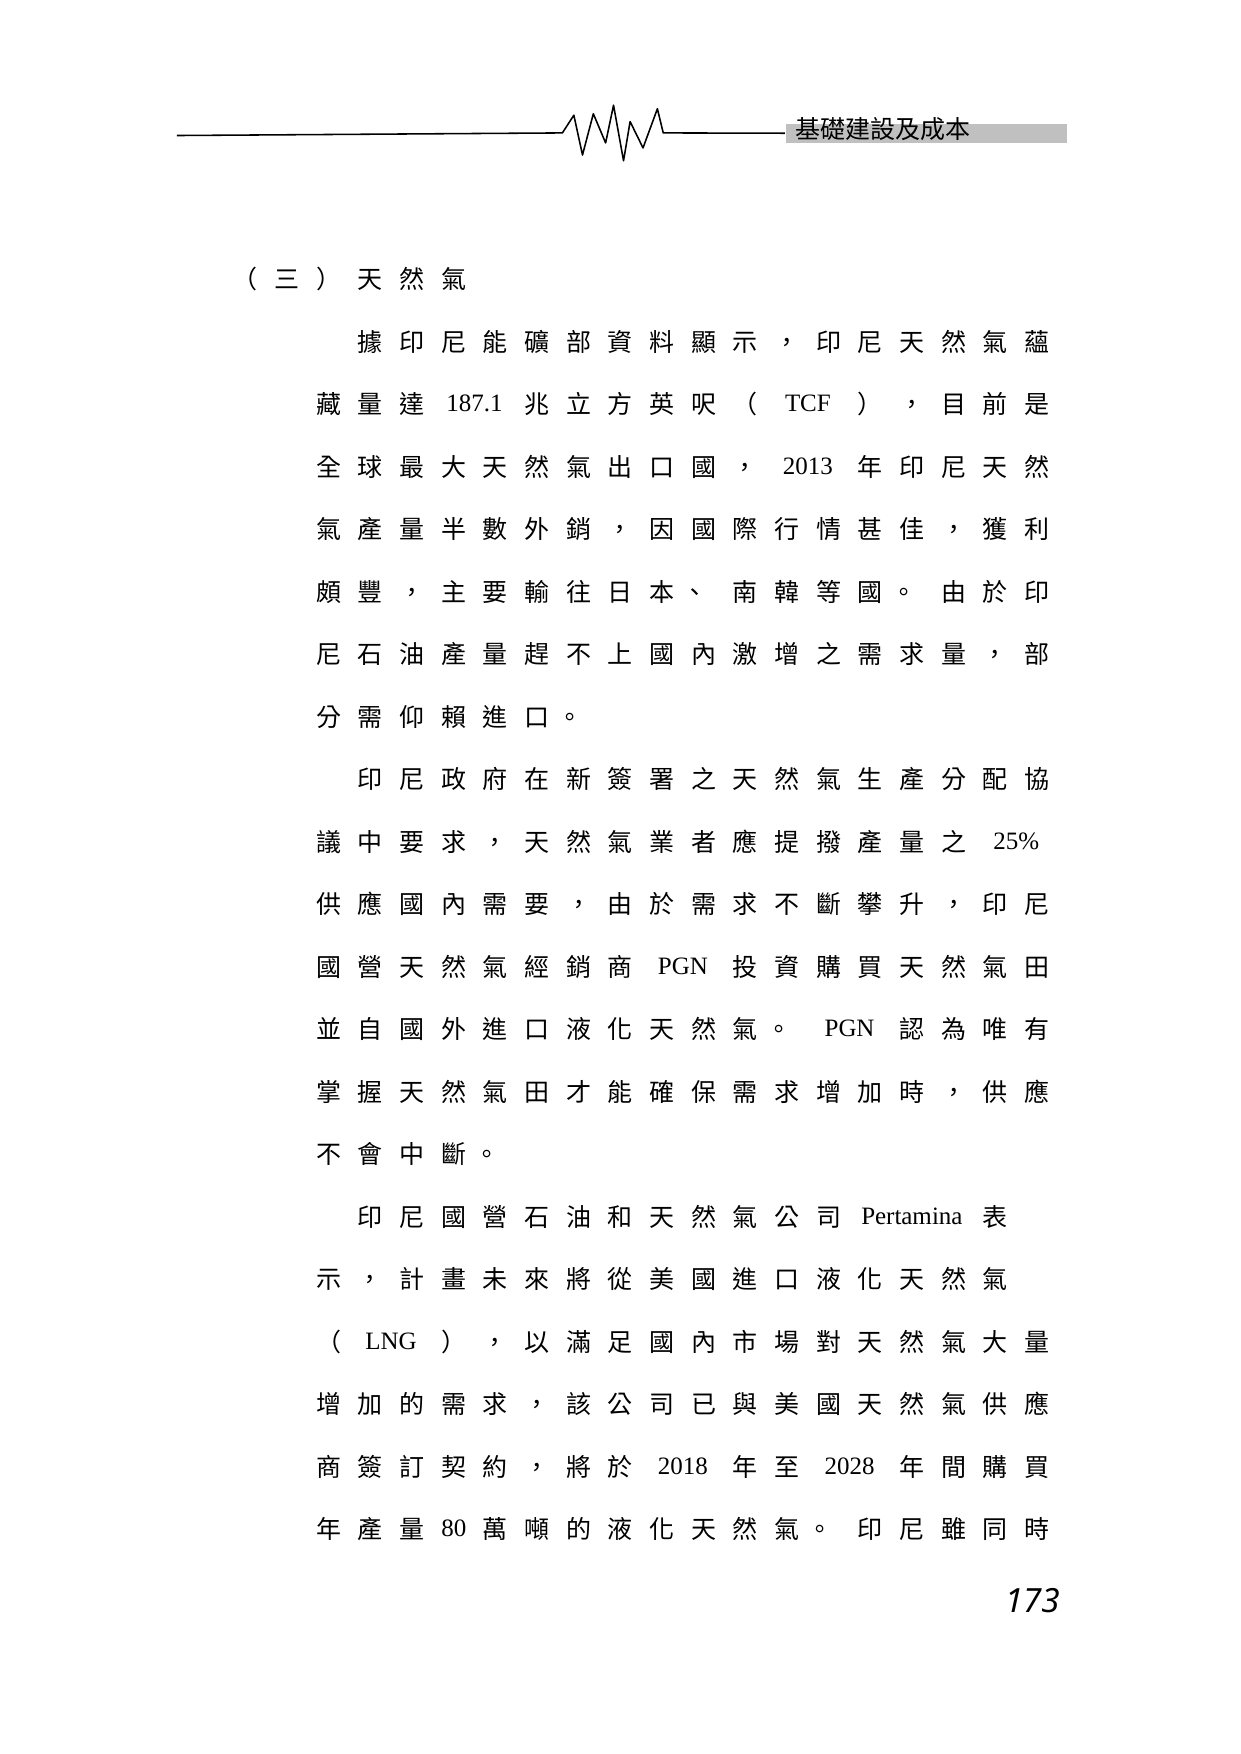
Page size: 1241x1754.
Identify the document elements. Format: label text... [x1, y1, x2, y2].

text 印尼國營石油和天然氣公司Pertamina表示，計畫未來將從美國進口液化天然氣（LNG），以滿足國內市場對天然氣大量增加的需求，該公司已與美國天然氣供應商簽訂契約，將於2018年至2028年間購買年產量80萬噸的液化天然氣。印尼雖同時 [281, 1174, 1058, 1549]
text 據印尼能礦部資料顯示，印尼天然氣蘊藏量達187.1兆立方英呎（TCF），目前是全球最大天然氣出口國，2013年印尼天然氣產量半數外銷，因國際行情甚佳，獲利頗豐，主要輸往日本、南韓等國。由於印尼石油產量趕不上國內激增之需求量，部分需仰賴進口。 [281, 299, 1058, 736]
text 印尼政府在新簽署之天然氣生產分配協議中要求，天然氣業者應提撥產量之25%供應國內需要，由於需求不斷攀升，印尼國營天然氣經銷商PGN投資購買天然氣田並自國外進口液化天然氣。PGN認為唯有掌握天然氣田才能確保需求增加時，供應不會中斷。 [281, 736, 1058, 1174]
text （三）天然氣 [207, 236, 1058, 299]
